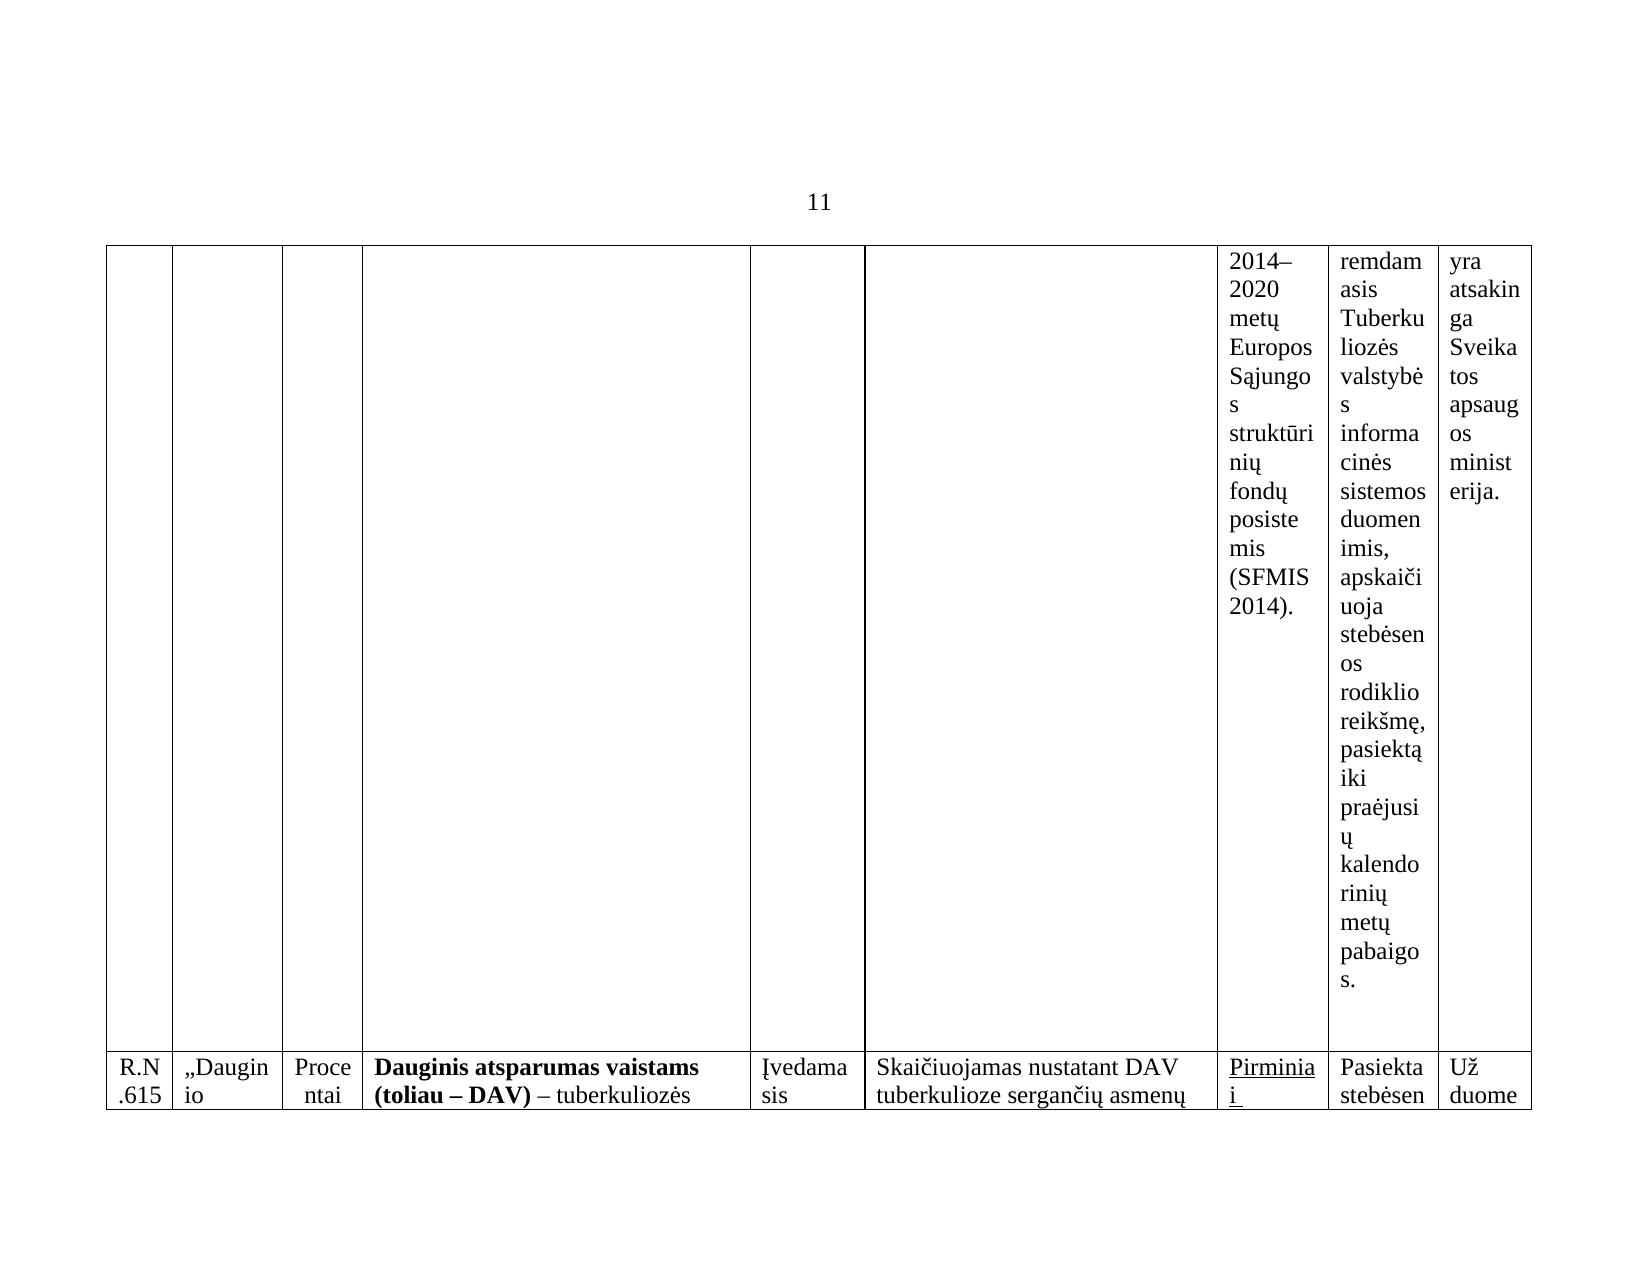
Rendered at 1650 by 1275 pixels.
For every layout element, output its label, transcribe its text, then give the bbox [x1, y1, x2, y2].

table_cell [283, 246, 362, 1051]
table_cell [363, 246, 750, 1051]
table_cell Pirminiai [1218, 1052, 1328, 1109]
table_cell „Dauginio [173, 1052, 282, 1109]
table_cell [173, 246, 282, 1051]
table_cell Už duome [1439, 1052, 1531, 1109]
table_cell [866, 246, 1217, 1051]
table_cell [107, 246, 172, 1051]
table_cell R.N.615 [107, 1052, 172, 1109]
table_cell Įvedamasis [751, 1052, 864, 1109]
table_cell [751, 246, 864, 1051]
table_cell yra atsakinga Sveikatos apsaugos ministerija. [1439, 246, 1531, 1051]
table_cell Dauginis atsparumas vaistams (toliau – DAV) – tuberkuliozės [363, 1052, 750, 1109]
table_cell Pasiekta stebėsen [1329, 1052, 1438, 1109]
table_cell 2014–2020 metų Europos Sąjungos struktūrinių fondų posistemis (SFMIS2014). [1218, 246, 1328, 1051]
table_cell Skaičiuojamas nustatant DAV tuberkulioze sergančių asmenų [866, 1052, 1217, 1109]
table_cell Procentai [283, 1052, 362, 1109]
table_cell remdamasis Tuberkuliozės valstybės informacinės sistemos duomenimis, apskaičiuoja stebėsenos rodiklio reikšmę, pasiektą iki praėjusių kalendorinių metų pabaigos. [1329, 246, 1438, 1051]
